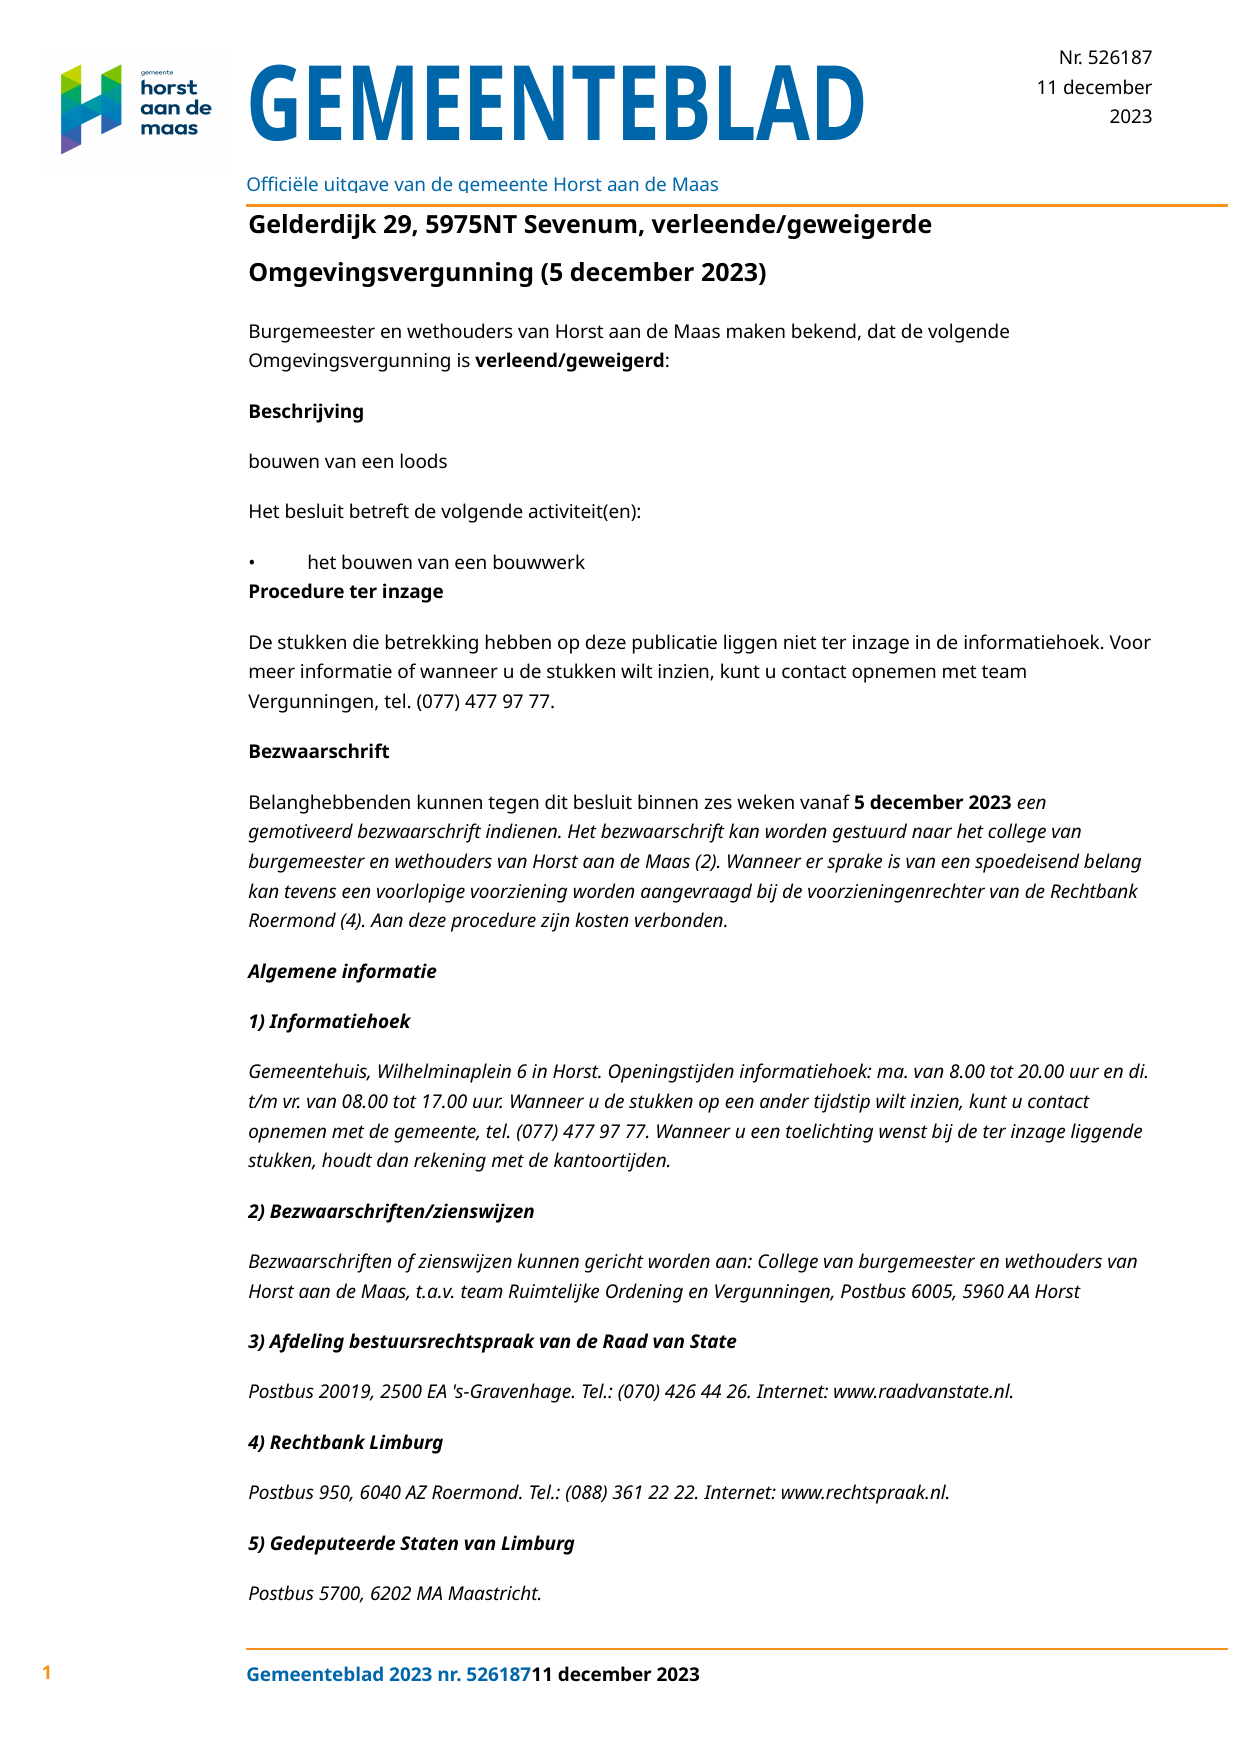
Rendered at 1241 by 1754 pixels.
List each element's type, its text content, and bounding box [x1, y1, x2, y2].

list het bouwen van een bouwwerk [248, 549, 1152, 575]
text Gelderdijk 29, 5975NT Sevenum, verleende/geweigerde Omgevingsvergunning (5 december 2023) [248, 207, 1152, 288]
text 3) Afdeling bestuursrechtspraak van de Raad van State [248, 1328, 1152, 1354]
text Belanghebbenden kunnen tegen dit besluit binnen zes weken vanaf 5 december 2023 een gemotiveerd bezwaarschrift indienen. Het bezwaarschrift kan worden gestuurd naar het college van burgemeester en wethouders van Horst aan de Maas (2). Wanneer er sprake is van een spoedeisend belang kan tevens een voorlopige voorziening worden aangevraagd bij de voorzieningenrechter van de Rechtbank Roermond (4). Aan deze procedure zijn kosten verbonden. [248, 789, 1152, 933]
picture [41, 47, 231, 172]
text bouwen van een loods [248, 448, 1152, 474]
text 5) Gedeputeerde Staten van Limburg [248, 1530, 1152, 1556]
text Bezwaarschriften of zienswijzen kunnen gericht worden aan: College van burgemeester en wethouders van Horst aan de Maas, t.a.v. team Ruimtelijke Ordening en Vergunningen, Postbus 6005, 5960 AA Horst [248, 1248, 1152, 1304]
text Postbus 20019, 2500 EA 's-Gravenhage. Tel.: (070) 426 44 26. Internet: www.raadvanstate.nl. [248, 1379, 1152, 1404]
text 4) Rechtbank Limburg [248, 1429, 1152, 1455]
text 1) Informatiehoek [248, 1008, 1152, 1034]
text Algemene informatie [248, 958, 1152, 984]
text Procedure ter inzage [248, 579, 1152, 604]
text Postbus 950, 6040 AZ Roermond. Tel.: (088) 361 22 22. Internet: www.rechtspraak.nl. [248, 1479, 1152, 1505]
text De stukken die betrekking hebben op deze publicatie liggen niet ter inzage in de informatiehoek. Voor meer informatie of wanneer u de stukken wilt inzien, kunt u contact opnemen met team Vergunningen, tel. (077) 477 97 77. [248, 629, 1152, 714]
text Bezwaarschrift [248, 739, 1152, 764]
text 2) Bezwaarschriften/zienswijzen [248, 1198, 1152, 1224]
text Postbus 5700, 6202 MA Maastricht. [248, 1580, 1152, 1606]
text Beschrijving [248, 398, 1152, 424]
text Gemeentehuis, Wilhelminaplein 6 in Horst. Openingstijden informatiehoek: ma. van 8.00 tot 20.00 uur en di. t/m vr. van 08.00 tot 17.00 uur. Wanneer u de stukken op een ander tijdstip wilt inzien, kunt u contact opnemen met de gemeente, tel. (077) 477 97 77. Wanneer u een toelichting wenst bij de ter inzage liggende stukken, houdt dan rekening met de kantoortijden. [248, 1059, 1152, 1173]
text Burgemeester en wethouders van Horst aan de Maas maken bekend, dat de volgende Omgevingsvergunning is verleend/geweigerd: [248, 318, 1152, 373]
text Het besluit betreft de volgende activiteit(en): [248, 499, 1152, 524]
